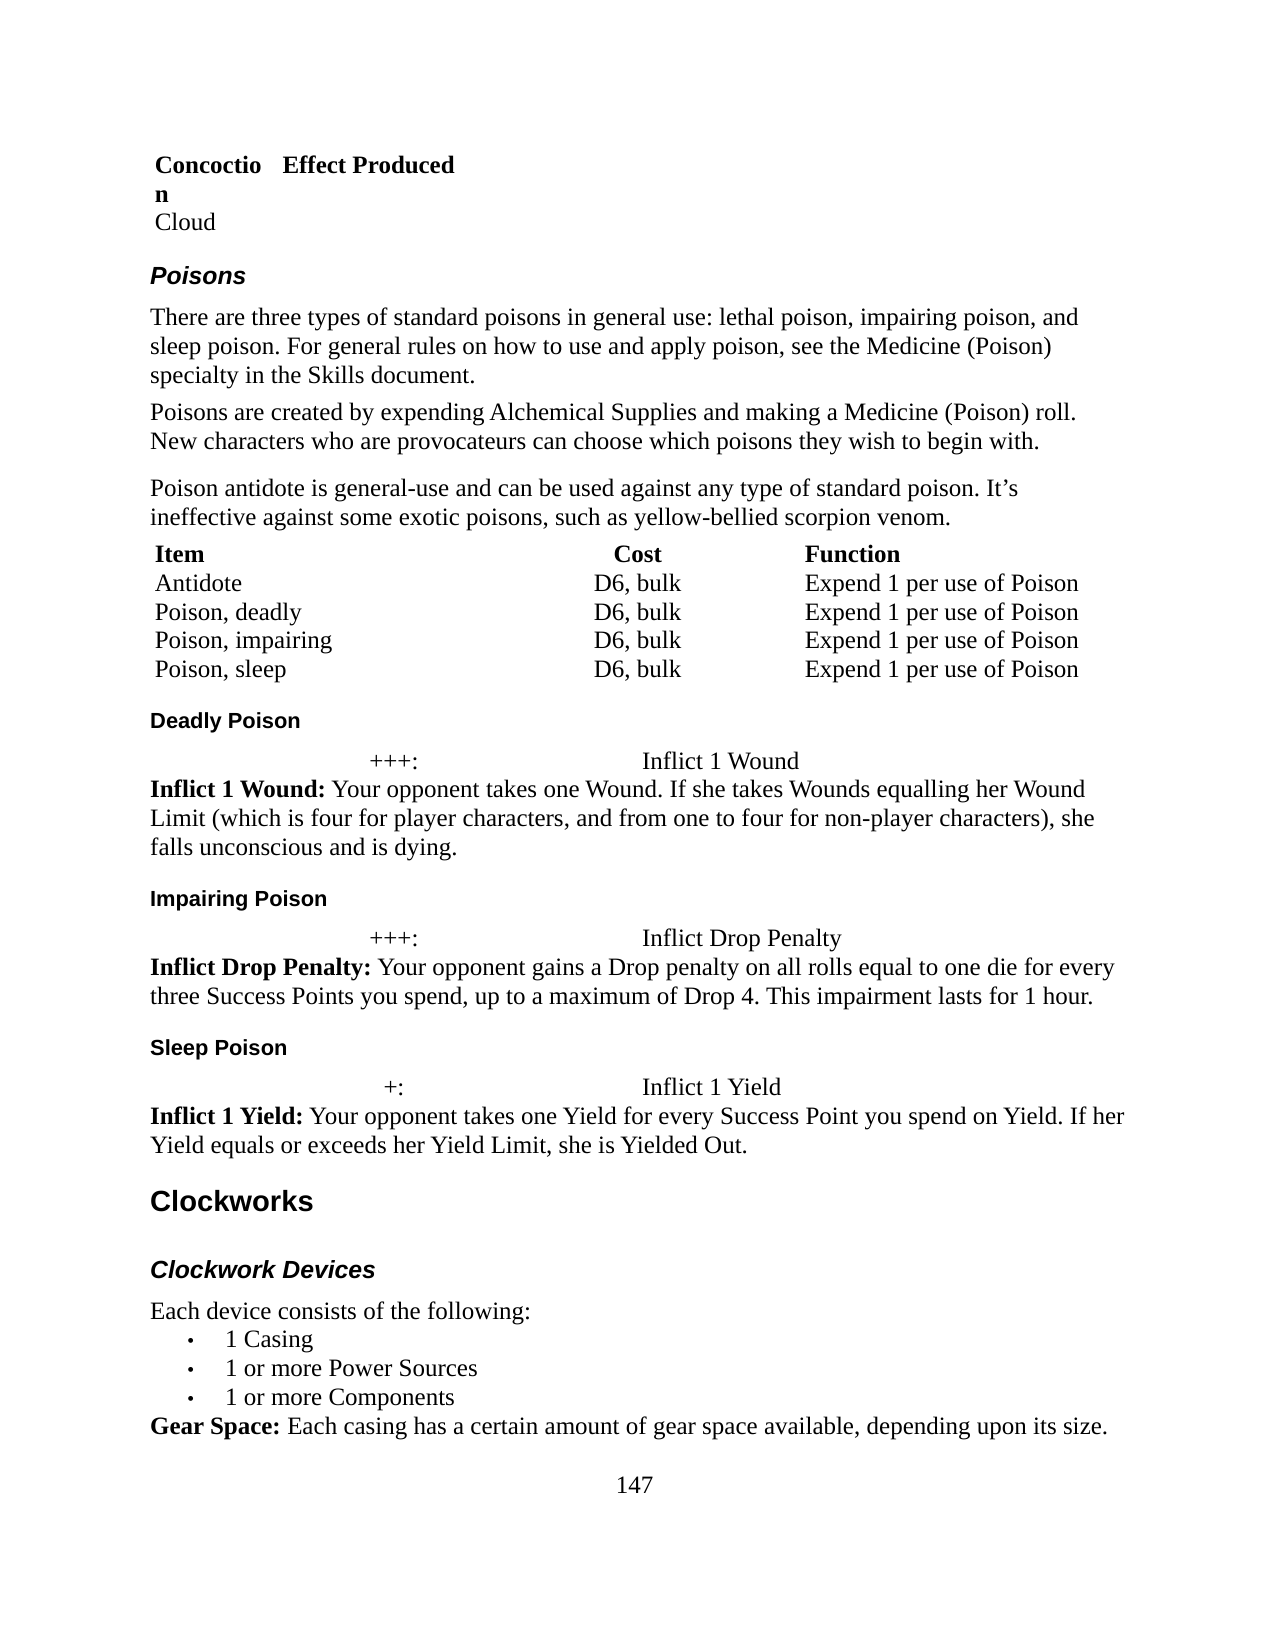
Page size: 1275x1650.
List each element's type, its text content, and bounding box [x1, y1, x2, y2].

table_cell D6, bulk [475, 654, 800, 683]
text Poisons are created by expending Alchemical Supplies and making a Medicine (Poison) roll. New characters who are provocateurs can choose which poisons they wish to begin with. [150, 397, 1125, 455]
table_cell Expend 1 per use of Poison [800, 626, 1125, 654]
subtitle Clockwork Devices [150, 1255, 1125, 1283]
table_header Effect Produced [278, 150, 1125, 207]
text There are three types of standard poisons in general use: lethal poison, impairing poison, and sleep poison. For general rules on how to use and apply poison, see the Medicine (Poison) specialty in the Skills document. [150, 302, 1125, 388]
table_header Inflict Drop Penalty [638, 924, 1125, 952]
subtitle Clockworks [150, 1184, 1125, 1217]
table_cell Poison, sleep [150, 654, 475, 683]
list 1 or more Components [187, 1382, 1125, 1411]
table_header Cost [475, 539, 800, 568]
table_cell Poison, impairing [150, 626, 475, 654]
text Poison antidote is general-use and can be used against any type of standard poison. It’s ineffective against some exotic poisons, such as yellow-bellied scorpion venom. [150, 473, 1125, 530]
table_cell Expend 1 per use of Poison [800, 654, 1125, 683]
table_header +++: [150, 746, 637, 774]
text Inflict 1 Yield: Your opponent takes one Yield for every Success Point you spend on Yield. If her Yield equals or exceeds her Yield Limit, she is Yielded Out. [150, 1101, 1125, 1159]
table_header Inflict 1 Yield [638, 1073, 1125, 1101]
text Gear Space: Each casing has a certain amount of gear space available, depending upon its size. [150, 1411, 1125, 1439]
table_cell Antidote [150, 568, 475, 597]
table_cell Poison, deadly [150, 597, 475, 626]
table_cell Cloud [150, 208, 278, 236]
subtitle Poisons [150, 261, 1125, 290]
list 1 Casing [187, 1324, 1125, 1353]
list 1 or more Power Sources [187, 1353, 1125, 1382]
subtitle Deadly Poison [150, 708, 1125, 733]
table_header +: [150, 1073, 637, 1101]
text Inflict Drop Penalty: Your opponent gains a Drop penalty on all rolls equal to one die for every three Success Points you spend, up to a maximum of Drop 4. This impairment lasts for 1 hour. [150, 952, 1125, 1010]
table_header Inflict 1 Wound [638, 746, 1125, 774]
text Inflict 1 Wound: Your opponent takes one Wound. If she takes Wounds equalling her Wound Limit (which is four for player characters, and from one to four for non-player characters), she falls unconscious and is dying. [150, 774, 1125, 861]
table_cell Expend 1 per use of Poison [800, 597, 1125, 626]
subtitle Impairing Poison [150, 886, 1125, 911]
table_cell D6, bulk [475, 597, 800, 626]
table_header Concoction [150, 150, 278, 207]
text Each device consists of the following: [150, 1296, 1125, 1324]
table_cell Expend 1 per use of Poison [800, 568, 1125, 597]
table_header Item [150, 539, 475, 568]
table_cell D6, bulk [475, 626, 800, 654]
table_header Function [800, 539, 1125, 568]
subtitle Sleep Poison [150, 1035, 1125, 1060]
table_cell D6, bulk [475, 568, 800, 597]
table_cell [278, 208, 1125, 236]
table_header +++: [150, 924, 637, 952]
